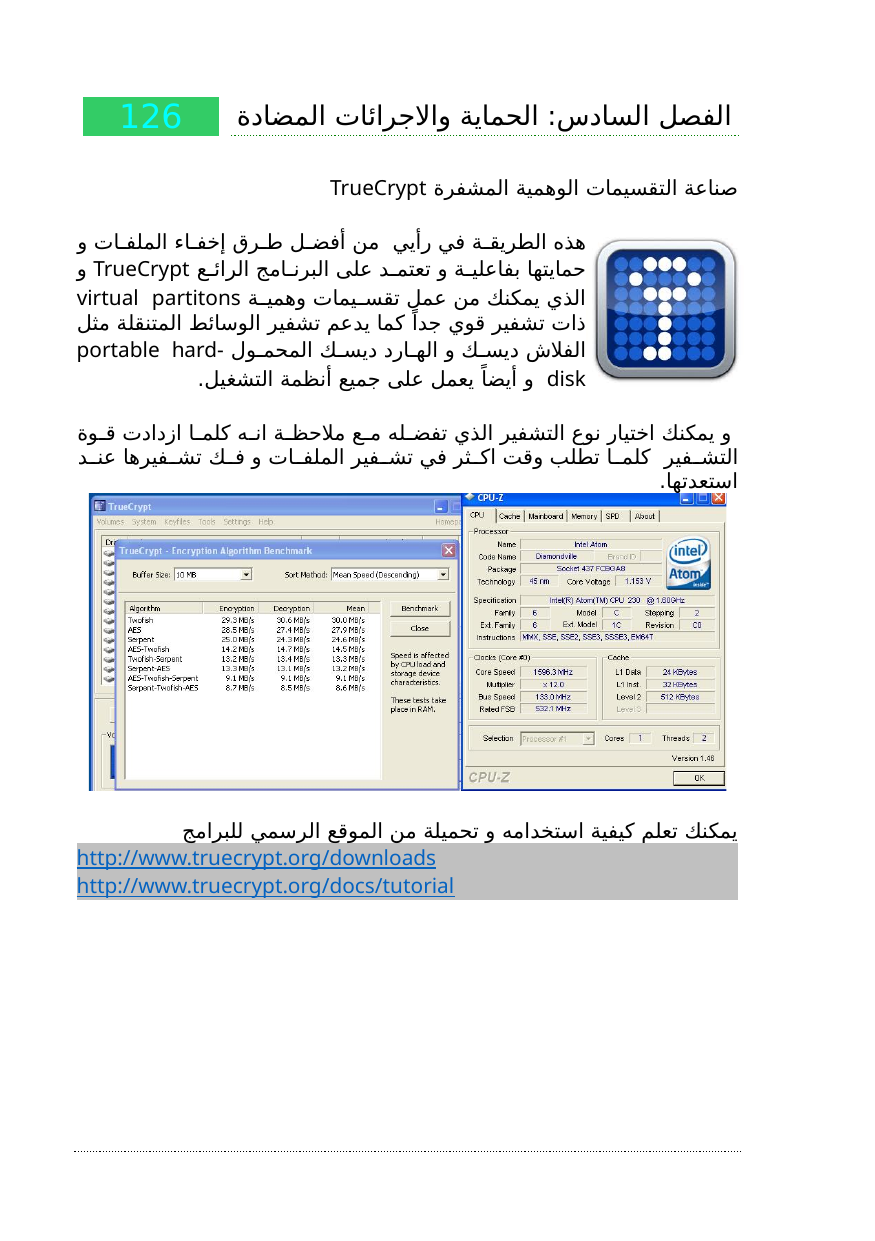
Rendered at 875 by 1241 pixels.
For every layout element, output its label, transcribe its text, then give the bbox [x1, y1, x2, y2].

text هذه الطريقة في رأيي من أفضل طرق إخفاء الملفات و حمايتها بفاعلية و تعتمد على البرنامج الرائع TrueCrypt و الذي يمكنك من عمل تقسيمات وهمية virtual partitons ذات تشفير قوي جداً كما يدعم تشفير الوسائط المتنقلة مثل الفلاش ديسك و الهارد ديسك المحمول portable hard-disk و أيضاً يعمل على جميع أنظمة التشغيل. [77, 230, 738, 392]
picture [586, 231, 745, 389]
text صناعة التقسيمات الوهمية المشفرة TrueCrypt [77, 173, 738, 202]
text يمكنك تعلم كيفية استخدامه و تحميلة من الموقع الرسمي للبرامج [77, 819, 738, 843]
picture [88, 493, 727, 791]
text http://www.truecrypt.org/docs/tutorial [77, 872, 738, 900]
text و يمكنك اختيار نوع التشفير الذي تفضله مع ملاحظة انه كلما ازدادت قوة التشفير كلما تطلب وقت اكثر في تشفير الملفات و فك تشفيرها عند استعدتها. [77, 421, 738, 493]
text http://www.truecrypt.org/downloads [77, 843, 738, 872]
